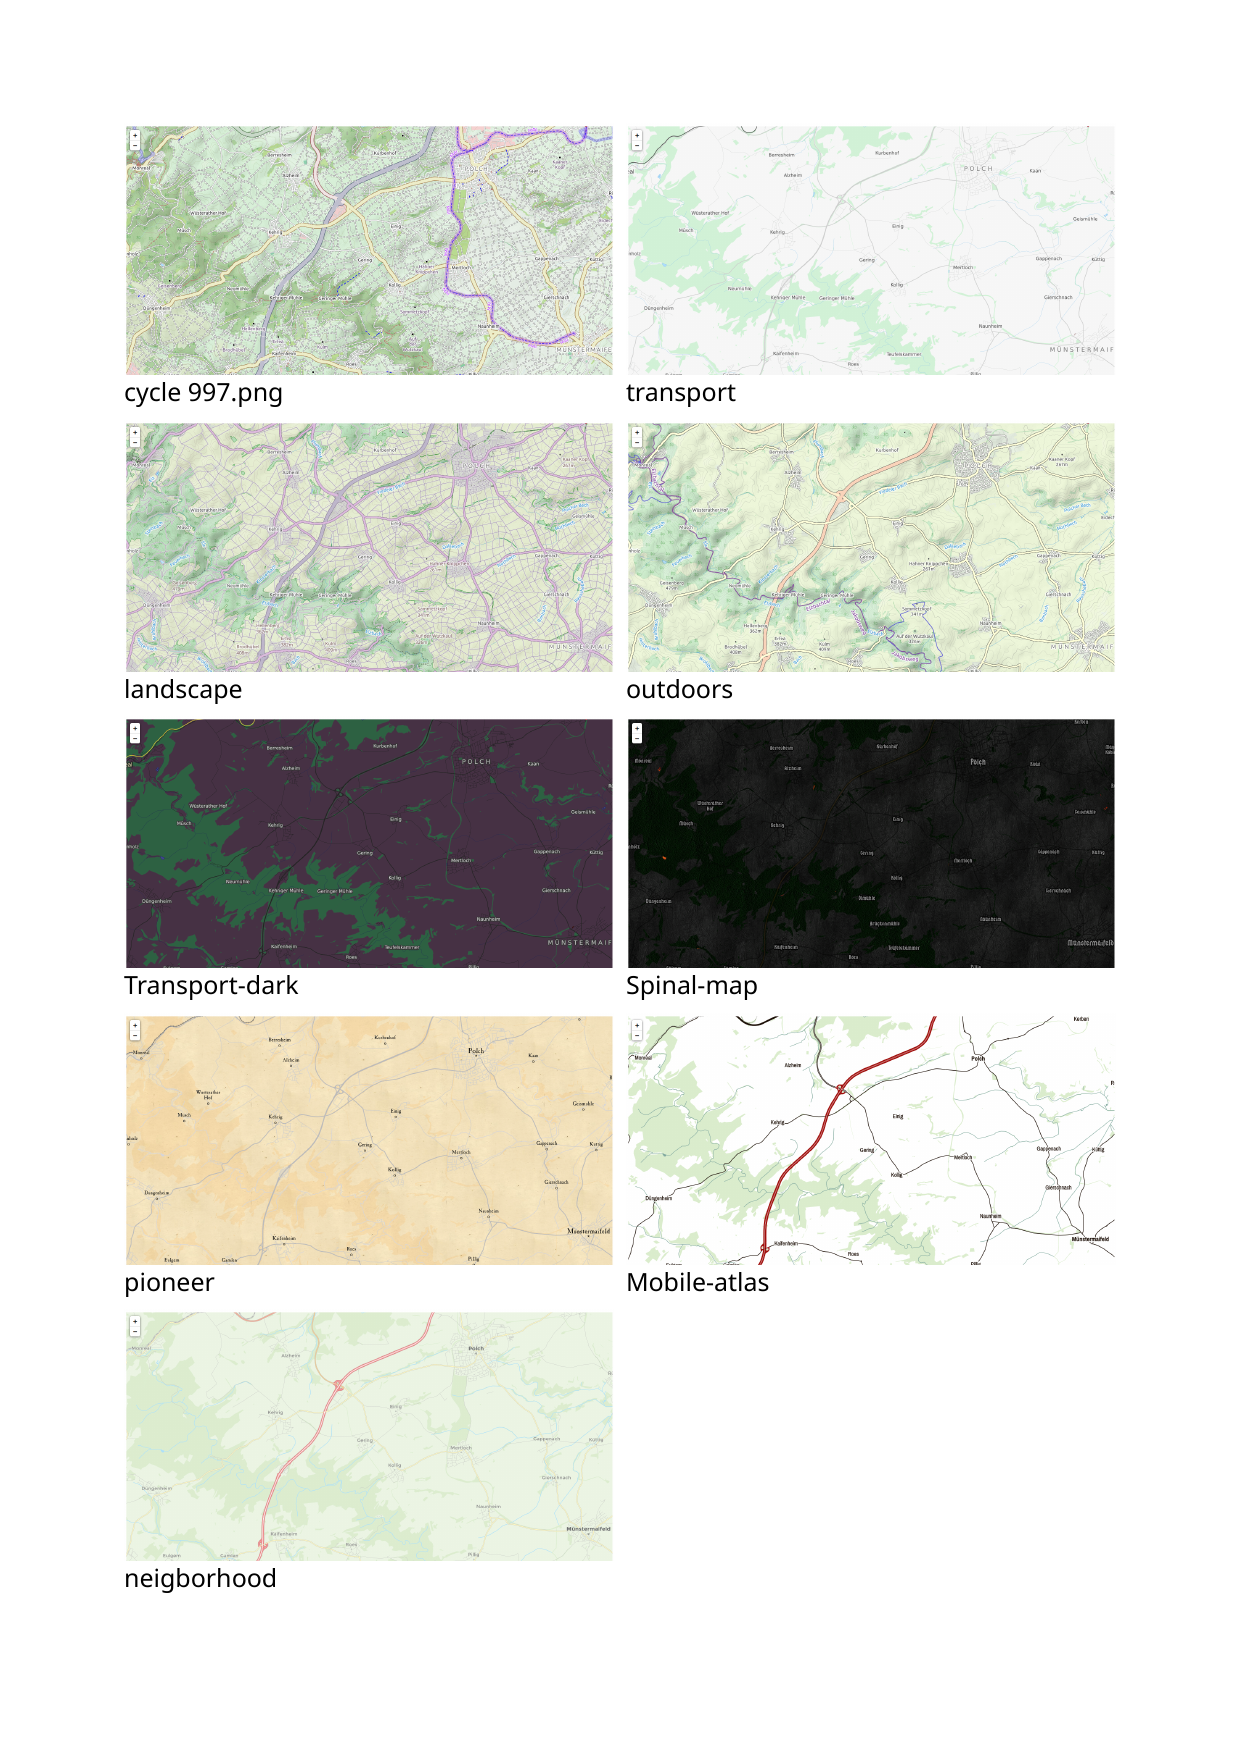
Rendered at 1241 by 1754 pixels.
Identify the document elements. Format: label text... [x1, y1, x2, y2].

table_cell outdoors [620, 415, 1122, 711]
table_cell [620, 1304, 1122, 1600]
picture [625, 1013, 1117, 1265]
picture [123, 420, 615, 672]
table_cell Spinal-map [620, 711, 1122, 1007]
table_cell landscape [118, 415, 620, 711]
table_cell neigborhood [118, 1304, 620, 1600]
picture [123, 123, 615, 375]
picture [123, 1309, 615, 1561]
picture [625, 716, 1117, 968]
picture [123, 1013, 615, 1265]
table_header transport [620, 118, 1122, 414]
table_cell Transport-dark [118, 711, 620, 1007]
table_header cycle 997.png [118, 118, 620, 414]
picture [625, 123, 1117, 375]
table_cell pioneer [118, 1008, 620, 1304]
picture [123, 716, 615, 968]
picture [625, 420, 1117, 672]
table_cell Mobile-atlas [620, 1008, 1122, 1304]
